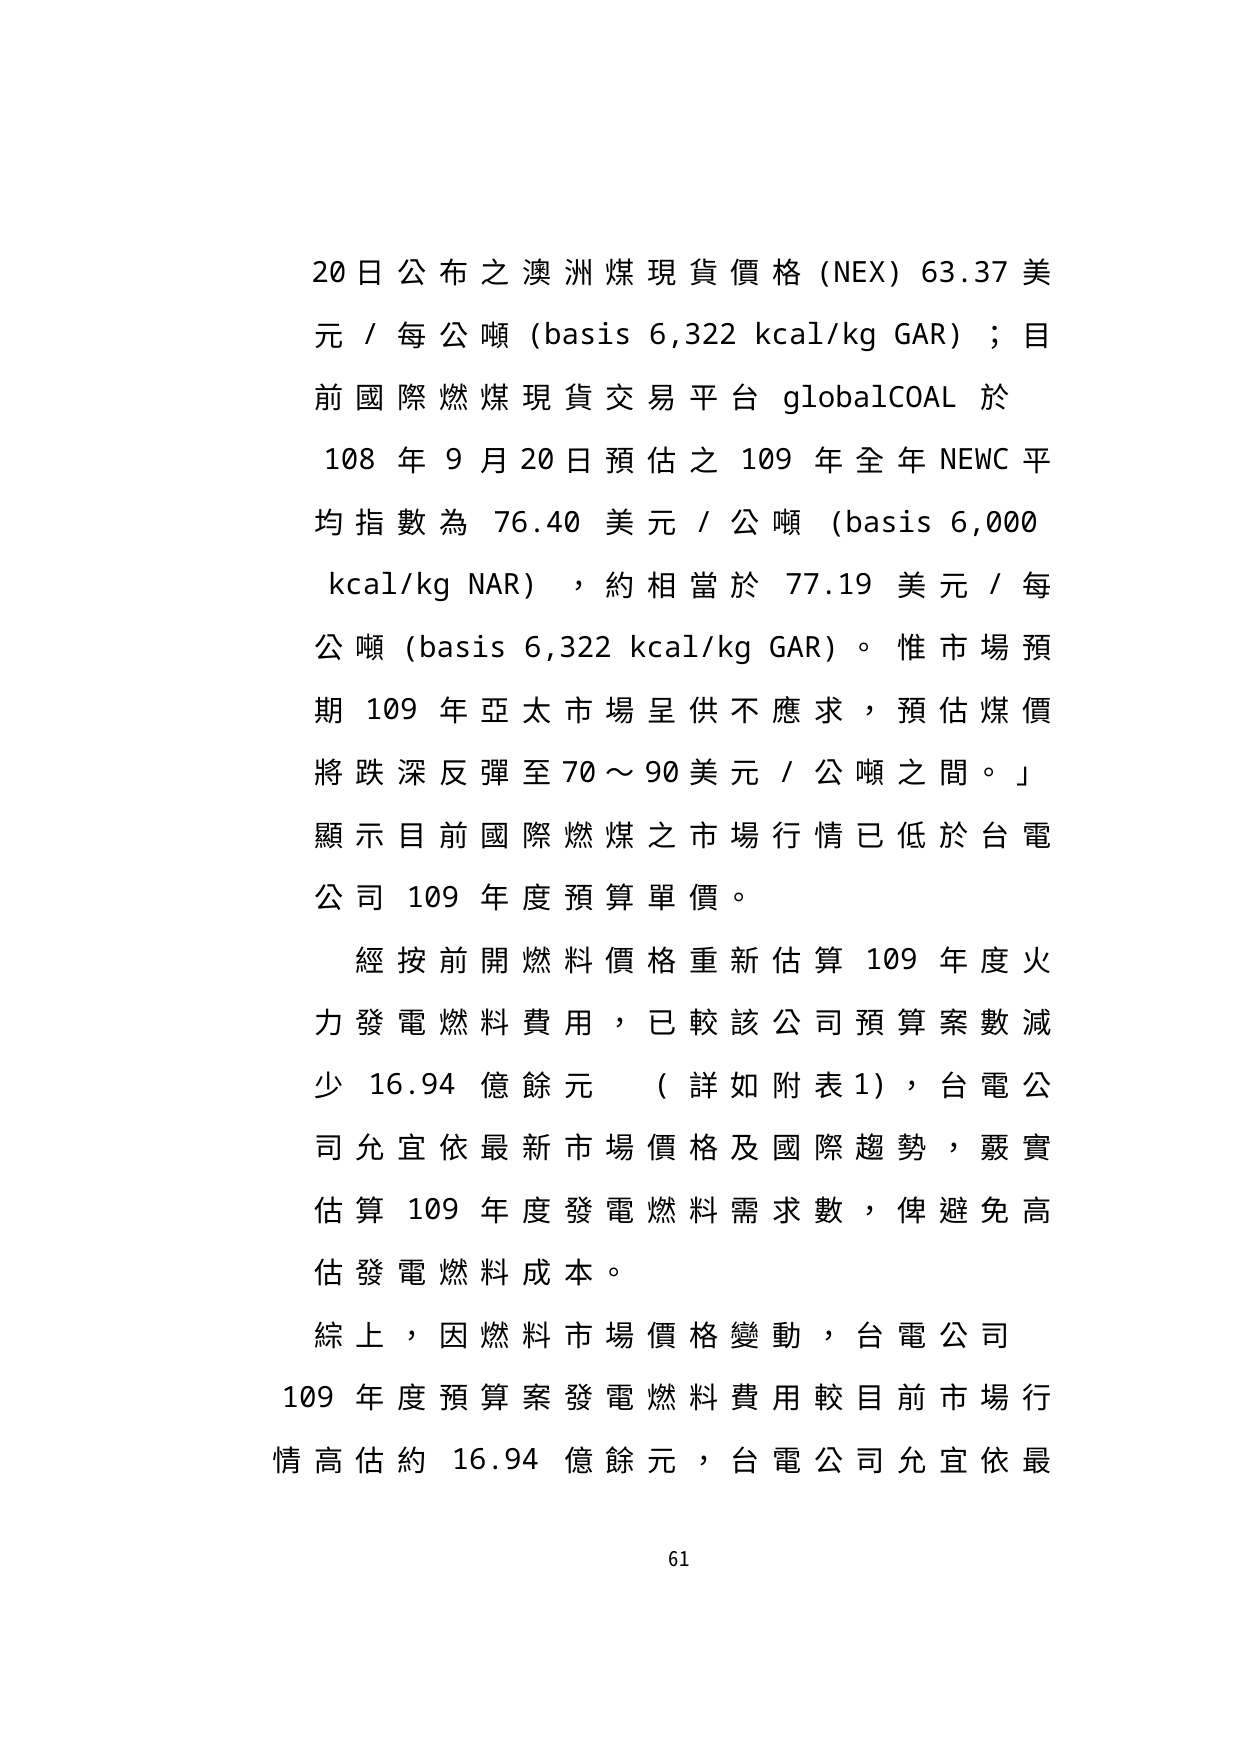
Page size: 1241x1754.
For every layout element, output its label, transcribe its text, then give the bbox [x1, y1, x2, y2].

text 綜上，因燃料市場價格變動，台電公司109年度預算案發電燃料費用較目前市場行情高估約16.94億餘元，台電公司允宜依最 [242, 1292, 1058, 1479]
text 經按前開燃料價格重新估算109年度火力發電燃料費用，已較該公司預算案數減少16.94億餘元 (詳如附表1)，台電公司允宜依最新市場價格及國際趨勢，覈實估算109年度發電燃料需求數，俾避免高估發電燃料成本。 [271, 917, 1058, 1292]
text 20日公布之澳洲煤現貨價格(NEX) 63.37美元/每公噸(basis 6,322 kcal/kg GAR)；目前國際燃煤現貨交易平台globalCOAL於108年9月20日預估之109年全年NEWC平均指數為76.40美元/公噸(basis 6,000 kcal/kg NAR)，約相當於77.19美元/每公噸(basis 6,322 kcal/kg GAR)。惟市場預期109年亞太市場呈供不應求，預估煤價將跌深反彈至70～90美元/公噸之間。」顯示目前國際燃煤之市場行情已低於台電公司109年度預算單價。 [271, 229, 1058, 917]
